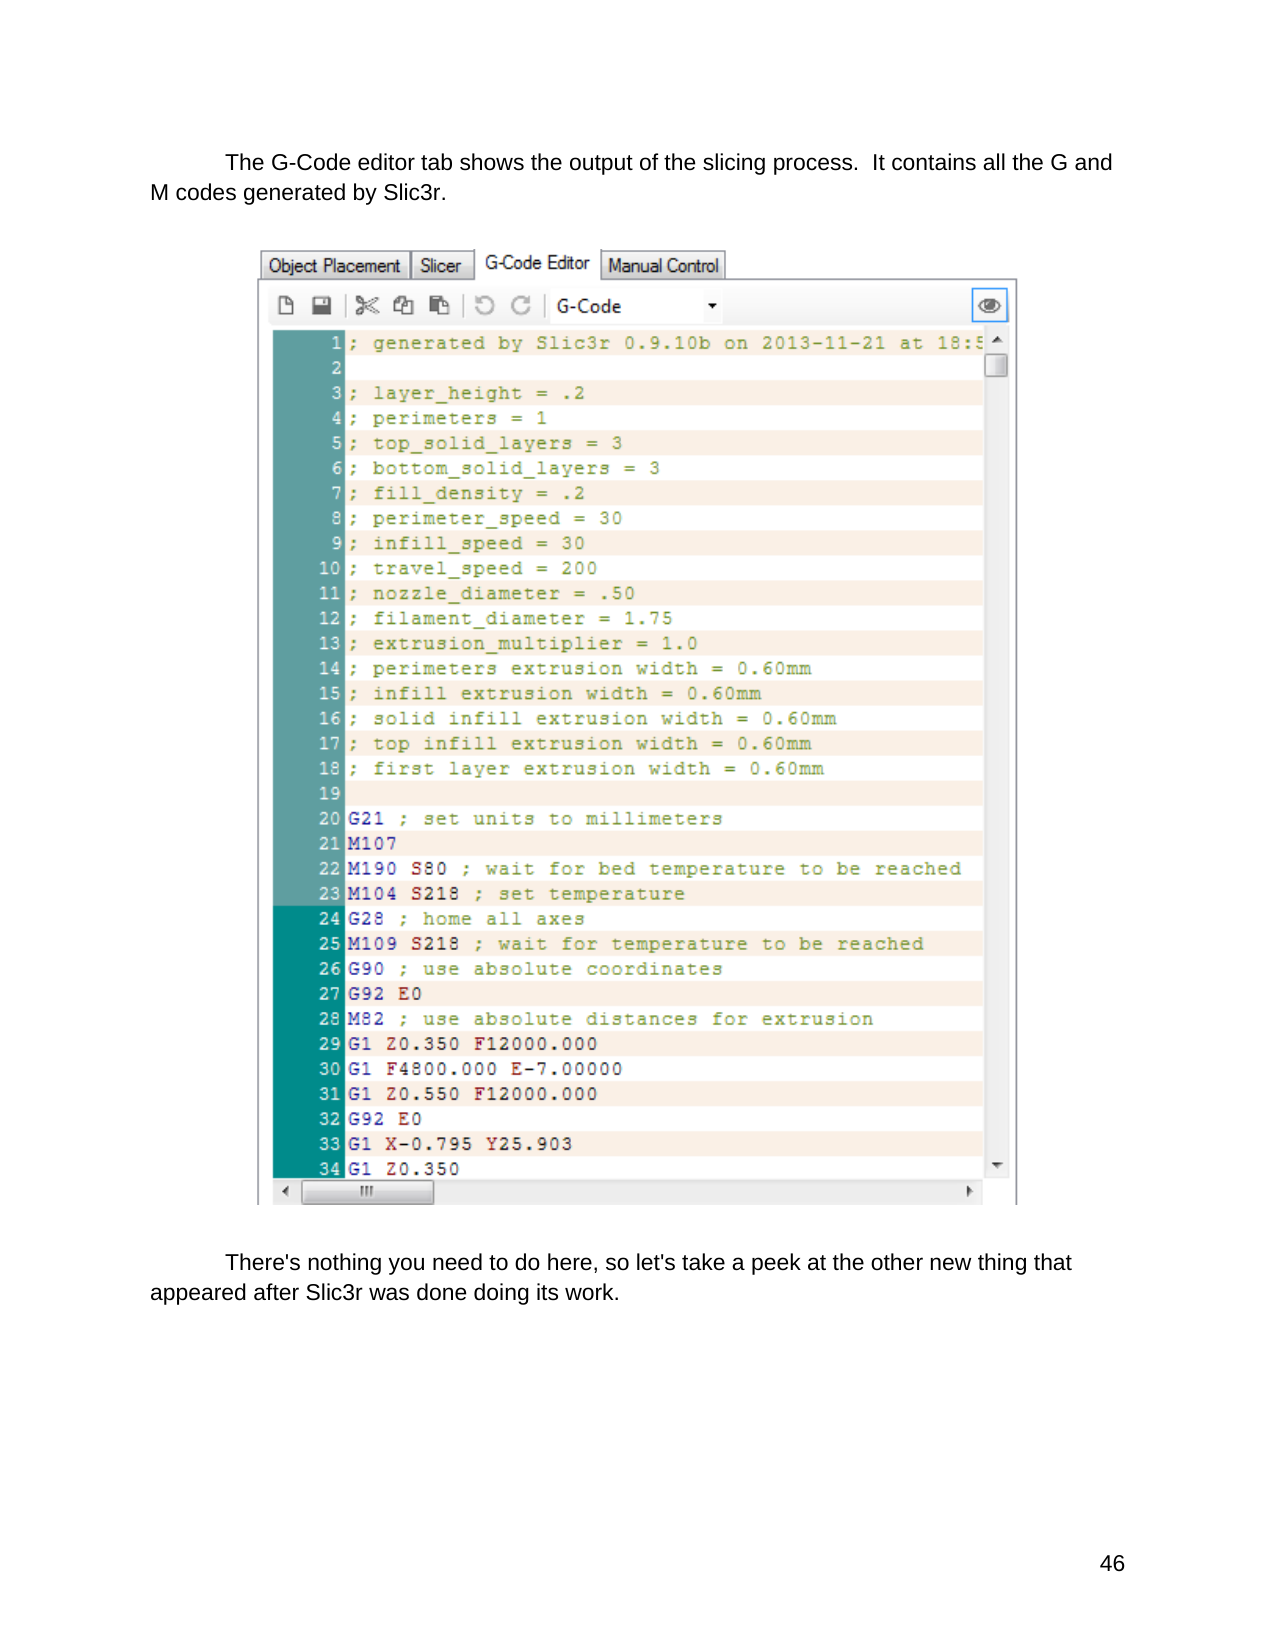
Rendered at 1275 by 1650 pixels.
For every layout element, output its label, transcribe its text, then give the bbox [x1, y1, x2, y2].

picture [257, 249, 1018, 1205]
text The G-Code editor tab shows the output of the slicing process. It contains all the G and M codes generated by Slic3r. [150, 150, 1125, 205]
text There's nothing you need to do here, so let's take a peek at the other new thing that appeared after Slic3r was done doing its work. [150, 1250, 1125, 1305]
